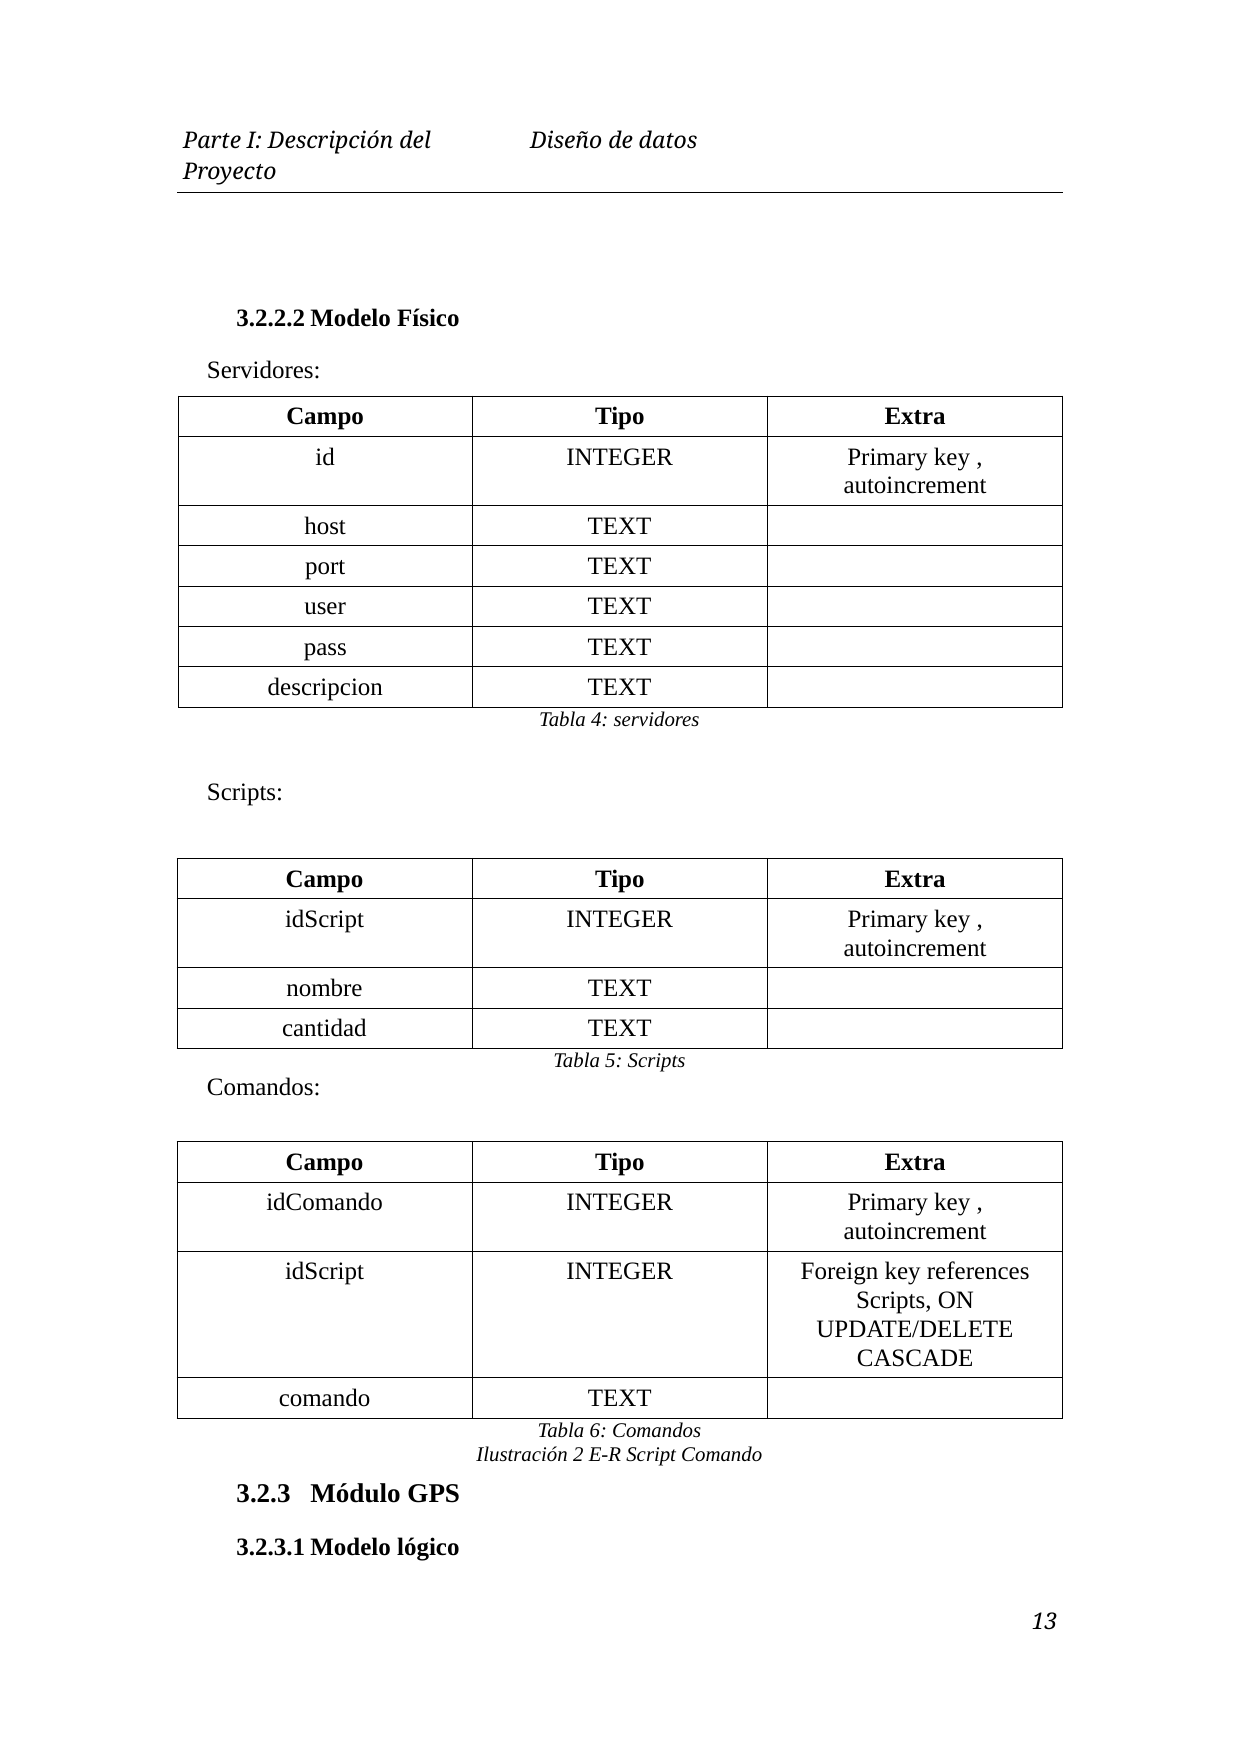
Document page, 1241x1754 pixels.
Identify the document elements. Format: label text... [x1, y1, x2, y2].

table_cell TEXT [473, 506, 767, 545]
table_cell TEXT [473, 1378, 767, 1417]
table_cell TEXT [473, 667, 767, 707]
table_cell host [179, 506, 472, 545]
table_cell [768, 506, 1062, 545]
table_cell nombre [178, 968, 472, 1007]
table_cell pass [179, 627, 472, 666]
table_cell [768, 546, 1062, 586]
table_cell INTEGER [473, 437, 767, 505]
table_cell idScript [178, 1252, 472, 1377]
table_cell INTEGER [473, 1252, 767, 1377]
table_header Campo [178, 1142, 472, 1182]
text Tabla 5: Scripts [177, 1049, 1063, 1072]
table_cell port [179, 546, 472, 586]
text Tabla 4: servidores [177, 707, 1063, 731]
text Comandos: [177, 1072, 1063, 1101]
table_cell Primary key , autoincrement [768, 1183, 1062, 1251]
text Tabla 6: Comandos [177, 1419, 1063, 1442]
table_header Extra [768, 1142, 1062, 1182]
table_cell TEXT [473, 968, 767, 1007]
table_cell [768, 627, 1062, 666]
table_cell TEXT [473, 1009, 767, 1048]
table_cell user [179, 587, 472, 626]
text Scripts: [177, 777, 1063, 806]
table_header Tipo [473, 1142, 767, 1182]
table_cell [768, 968, 1062, 1007]
subtitle Módulo GPS [236, 1477, 1004, 1509]
table_cell INTEGER [473, 1183, 767, 1251]
table_cell TEXT [473, 627, 767, 666]
table_cell descripcion [179, 667, 472, 707]
table_cell TEXT [473, 546, 767, 586]
table_header Extra [768, 859, 1062, 898]
text Servidores: [177, 355, 1063, 384]
table_cell [768, 1378, 1062, 1417]
table_header Extra [768, 397, 1062, 436]
table_cell INTEGER [473, 899, 767, 967]
table_cell Primary key , autoincrement [768, 899, 1062, 967]
table_cell [768, 1009, 1062, 1048]
table_header Campo [179, 397, 472, 436]
subtitle Modelo Físico [236, 303, 1063, 331]
subtitle Modelo lógico [236, 1532, 1063, 1561]
table_cell idScript [178, 899, 472, 967]
table_cell [768, 667, 1062, 707]
table_header Campo [178, 859, 472, 898]
table_cell id [179, 437, 472, 505]
text Ilustración 2 E-R Script Comando [177, 1442, 1063, 1466]
table_header Tipo [473, 397, 767, 436]
table_cell Primary key , autoincrement [768, 437, 1062, 505]
table_cell idComando [178, 1183, 472, 1251]
table_cell Foreign key references Scripts, ON UPDATE/DELETE CASCADE [768, 1252, 1062, 1377]
table_header Tipo [473, 859, 767, 898]
table_cell cantidad [178, 1009, 472, 1048]
table_cell comando [178, 1378, 472, 1417]
table_cell [768, 587, 1062, 626]
table_cell TEXT [473, 587, 767, 626]
